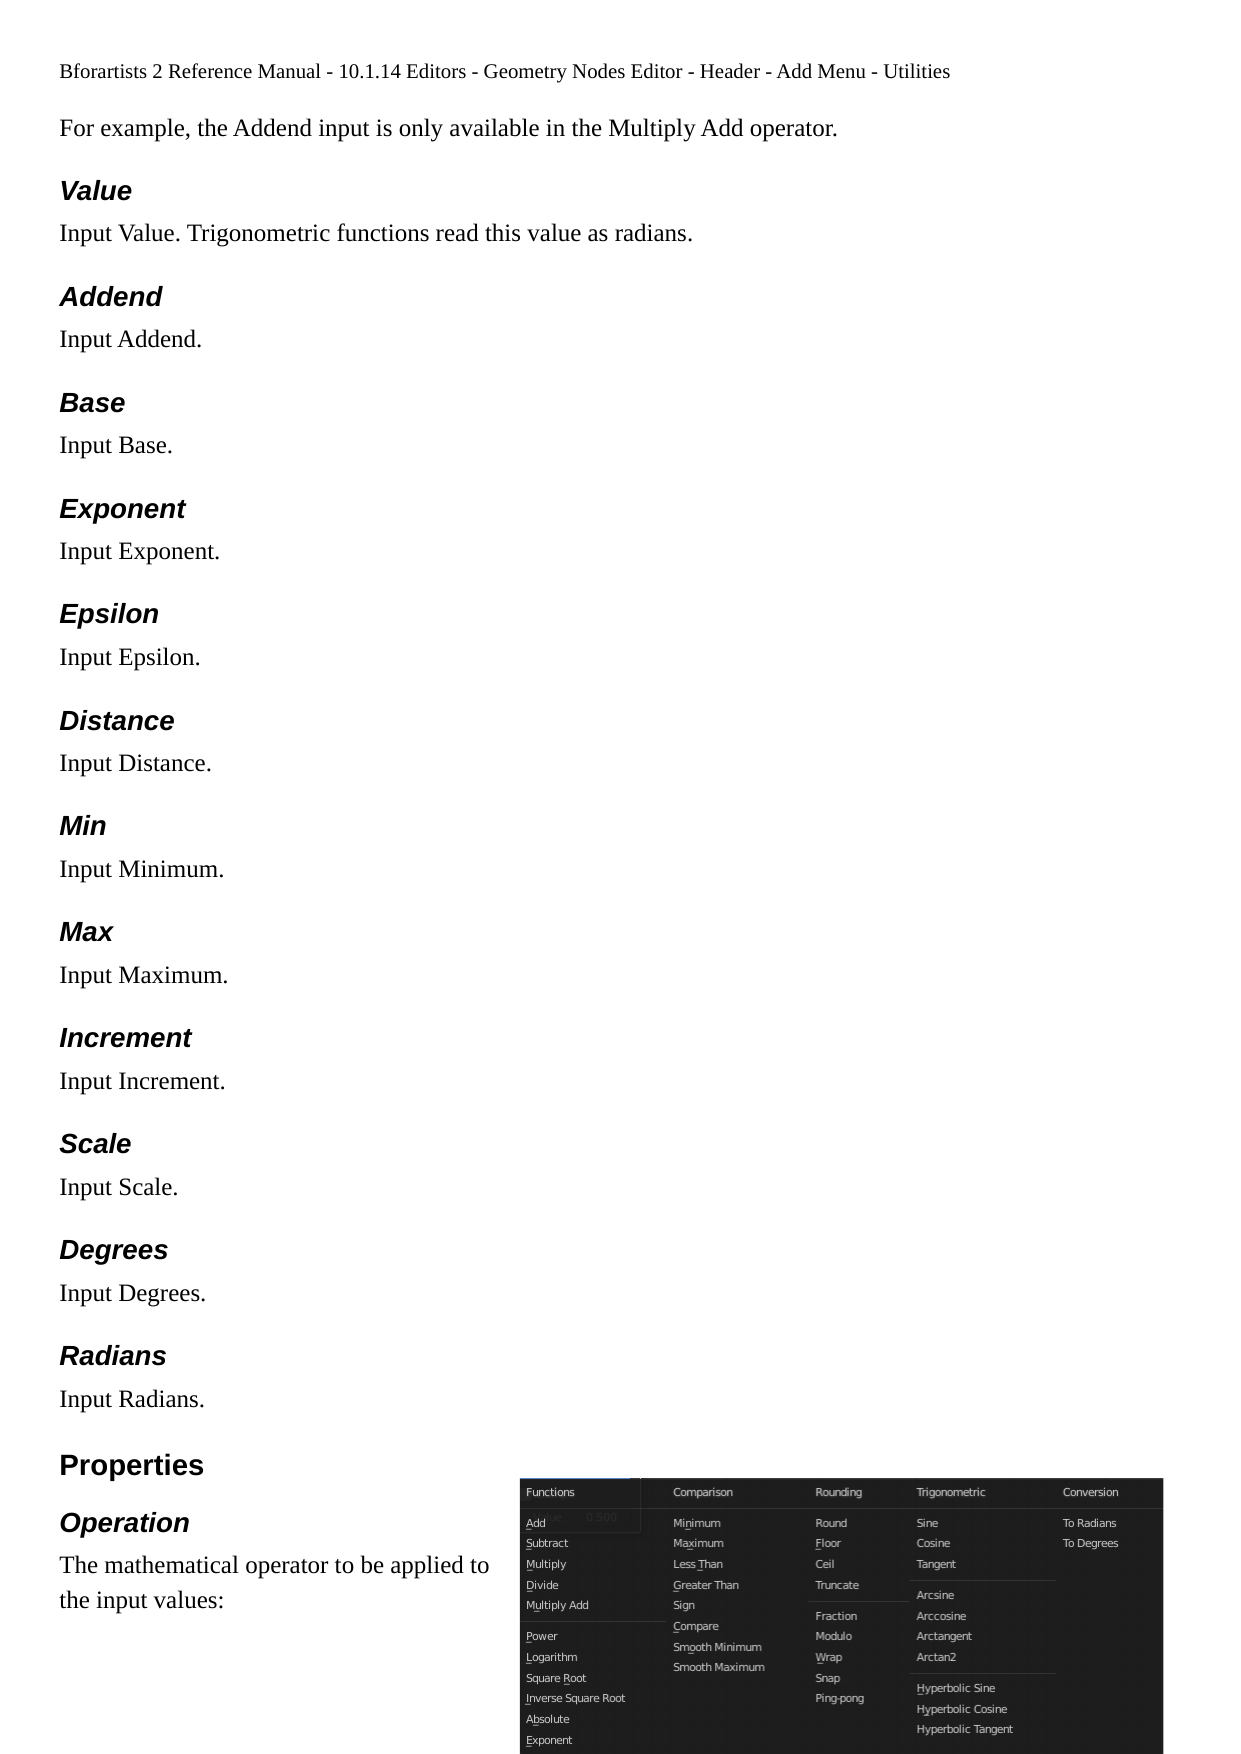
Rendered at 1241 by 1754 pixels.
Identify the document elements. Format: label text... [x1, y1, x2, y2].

text For example, the Addend input is only available in the Multiply Add operator. [59, 113, 1181, 141]
subtitle Scale [59, 1128, 1181, 1159]
subtitle Distance [59, 704, 1181, 736]
text Input Increment. [59, 1066, 1181, 1095]
subtitle Properties [59, 1447, 1181, 1481]
text Input Distance. [59, 748, 1181, 777]
text The mathematical operator to be applied to the input values: [59, 1551, 519, 1614]
text Input Epsilon. [59, 642, 1181, 671]
subtitle Epsilon [59, 598, 1181, 630]
subtitle Radians [59, 1339, 1181, 1371]
text Input Exponent. [59, 536, 1181, 565]
text Input Value. Trigonometric functions read this value as radians. [59, 218, 1181, 247]
text Input Scale. [59, 1172, 1181, 1201]
subtitle Increment [59, 1022, 1181, 1053]
text Input Addend. [59, 324, 1181, 353]
subtitle Addend [59, 280, 1181, 312]
text Input Degrees. [59, 1278, 1181, 1307]
subtitle Operation [59, 1506, 519, 1538]
text Input Maximum. [59, 960, 1181, 989]
subtitle Degrees [59, 1233, 1181, 1265]
subtitle Max [59, 916, 1181, 948]
subtitle [1164, 1506, 1181, 1538]
subtitle Min [59, 810, 1181, 842]
subtitle Base [59, 386, 1181, 418]
text Input Minimum. [59, 854, 1181, 883]
picture [519, 1478, 1164, 1754]
text Input Base. [59, 430, 1181, 459]
subtitle Value [59, 174, 1181, 206]
subtitle Exponent [59, 492, 1181, 524]
text Input Radians. [59, 1384, 1181, 1413]
